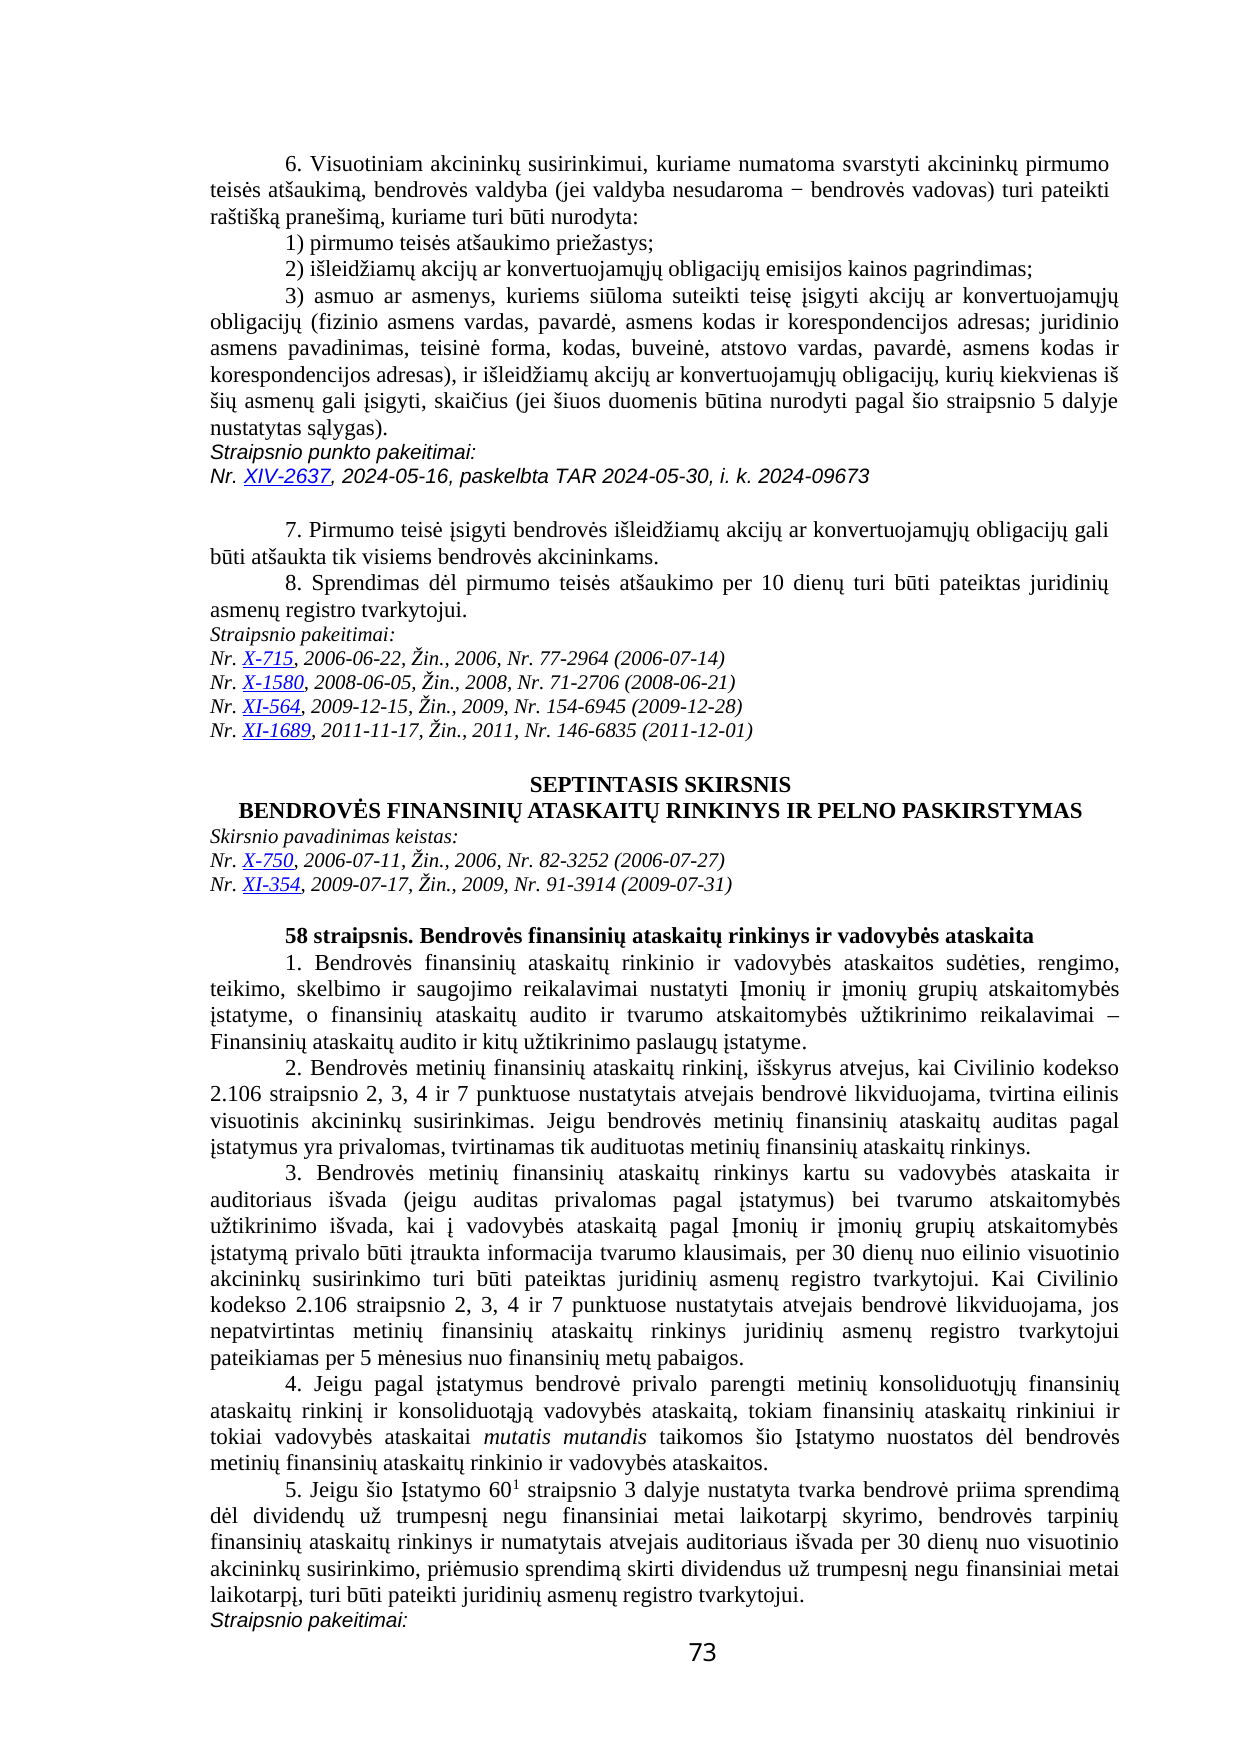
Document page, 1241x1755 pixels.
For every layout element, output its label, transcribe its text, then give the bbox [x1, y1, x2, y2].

text 7. Pirmumo teisė įsigyti bendrovės išleidžiamų akcijų ar konvertuojamųjų obligacijų gali būti atšaukta tik visiems bendrovės akcininkams. [210, 517, 1111, 569]
text BENDROVĖS FINANSINIŲ ATASKAITŲ RINKINYS IR PELNO PASKIRSTYMAS [210, 797, 1111, 824]
text Nr. X-1580, 2008-06-05, Žin., 2008, Nr. 71-2706 (2008-06-21) [210, 670, 1111, 694]
text 2) išleidžiamų akcijų ar konvertuojamųjų obligacijų emisijos kainos pagrindimas; [210, 255, 1111, 282]
text Straipsnio pakeitimai: [210, 622, 1111, 646]
text 8. Sprendimas dėl pirmumo teisės atšaukimo per 10 dienų turi būti pateiktas juridinių asmenų registro tvarkytojui. [210, 569, 1111, 622]
text Nr. X-750, 2006-07-11, Žin., 2006, Nr. 82-3252 (2006-07-27) [210, 848, 1111, 872]
subtitle SEPTINTASIS skirsnis [210, 771, 1111, 797]
text Straipsnio pakeitimai: [210, 1607, 1120, 1631]
text 2. Bendrovės metinių finansinių ataskaitų rinkinį, išskyrus atvejus, kai Civilinio kodekso 2.106 straipsnio 2, 3, 4 ir 7 punktuose nustatytais atvejais bendrovė likviduojama, tvirtina eilinis visuotinis akcininkų susirinkimas. Jeigu bendrovės metinių finansinių ataskaitų auditas pagal įstatymus yra privalomas, tvirtinamas tik audituotas metinių finansinių ataskaitų rinkinys. [210, 1054, 1120, 1159]
text 6. Visuotiniam akcininkų susirinkimui, kuriame numatoma svarstyti akcininkų pirmumo teisės atšaukimą, bendrovės valdyba (jei valdyba nesudaroma − bendrovės vadovas) turi pateikti raštišką pranešimą, kuriame turi būti nurodyta: [210, 150, 1111, 229]
text Nr. XI-564, 2009-12-15, Žin., 2009, Nr. 154-6945 (2009-12-28) [210, 694, 1120, 718]
text 5. Jeigu šio Įstatymo 601 straipsnio 3 dalyje nustatyta tvarka bendrovė priima sprendimą dėl dividendų už trumpesnį negu finansiniai metai laikotarpį skyrimo, bendrovės tarpinių finansinių ataskaitų rinkinys ir numatytais atvejais auditoriaus išvada per 30 dienų nuo visuotinio akcininkų susirinkimo, priėmusio sprendimą skirti dividendus už trumpesnį negu finansiniai metai laikotarpį, turi būti pateikti juridinių asmenų registro tvarkytojui. [210, 1476, 1120, 1607]
text 58 straipsnis. Bendrovės finansinių ataskaitų rinkinys ir vadovybės ataskaita [210, 922, 1120, 949]
text Nr. XI-354, 2009-07-17, Žin., 2009, Nr. 91-3914 (2009-07-31) [210, 872, 1120, 896]
text 3) asmuo ar asmenys, kuriems siūloma suteikti teisę įsigyti akcijų ar konvertuojamųjų obligacijų (fizinio asmens vardas, pavardė, asmens kodas ir korespondencijos adresas; juridinio asmens pavadinimas, teisinė forma, kodas, buveinė, atstovo vardas, pavardė, asmens kodas ir korespondencijos adresas), ir išleidžiamų akcijų ar konvertuojamųjų obligacijų, kurių kiekvienas iš šių asmenų gali įsigyti, skaičius (jei šiuos duomenis būtina nurodyti pagal šio straipsnio 5 dalyje nustatytas sąlygas). [210, 282, 1120, 440]
text Nr. X-715, 2006-06-22, Žin., 2006, Nr. 77-2964 (2006-07-14) [210, 646, 1111, 670]
text 1) pirmumo teisės atšaukimo priežastys; [210, 229, 1111, 255]
text 4. Jeigu pagal įstatymus bendrovė privalo parengti metinių konsoliduotųjų finansinių ataskaitų rinkinį ir konsoliduotąją vadovybės ataskaitą, tokiam finansinių ataskaitų rinkiniui ir tokiai vadovybės ataskaitai mutatis mutandis taikomos šio Įstatymo nuostatos dėl bendrovės metinių finansinių ataskaitų rinkinio ir vadovybės ataskaitos. [210, 1370, 1120, 1476]
text 1. Bendrovės finansinių ataskaitų rinkinio ir vadovybės ataskaitos sudėties, rengimo, teikimo, skelbimo ir saugojimo reikalavimai nustatyti Įmonių ir įmonių grupių atskaitomybės įstatyme, o finansinių ataskaitų audito ir tvarumo atskaitomybės užtikrinimo reikalavimai – Finansinių ataskaitų audito ir kitų užtikrinimo paslaugų įstatyme. [210, 949, 1120, 1054]
text Nr. XI-1689, 2011-11-17, Žin., 2011, Nr. 146-6835 (2011-12-01) [210, 718, 1120, 742]
text Nr. XIV-2637, 2024-05-16, paskelbta TAR 2024-05-30, i. k. 2024-09673 [210, 464, 1120, 488]
text Skirsnio pavadinimas keistas: [210, 824, 1111, 848]
text 3. Bendrovės metinių finansinių ataskaitų rinkinys kartu su vadovybės ataskaita ir auditoriaus išvada (jeigu auditas privalomas pagal įstatymus) bei tvarumo atskaitomybės užtikrinimo išvada, kai į vadovybės ataskaitą pagal Įmonių ir įmonių grupių atskaitomybės įstatymą privalo būti įtraukta informacija tvarumo klausimais, per 30 dienų nuo eilinio visuotinio akcininkų susirinkimo turi būti pateiktas juridinių asmenų registro tvarkytojui. Kai Civilinio kodekso 2.106 straipsnio 2, 3, 4 ir 7 punktuose nustatytais atvejais bendrovė likviduojama, jos nepatvirtintas metinių finansinių ataskaitų rinkinys juridinių asmenų registro tvarkytojui pateikiamas per 5 mėnesius nuo finansinių metų pabaigos. [210, 1159, 1120, 1370]
text Straipsnio punkto pakeitimai: [210, 440, 1120, 464]
